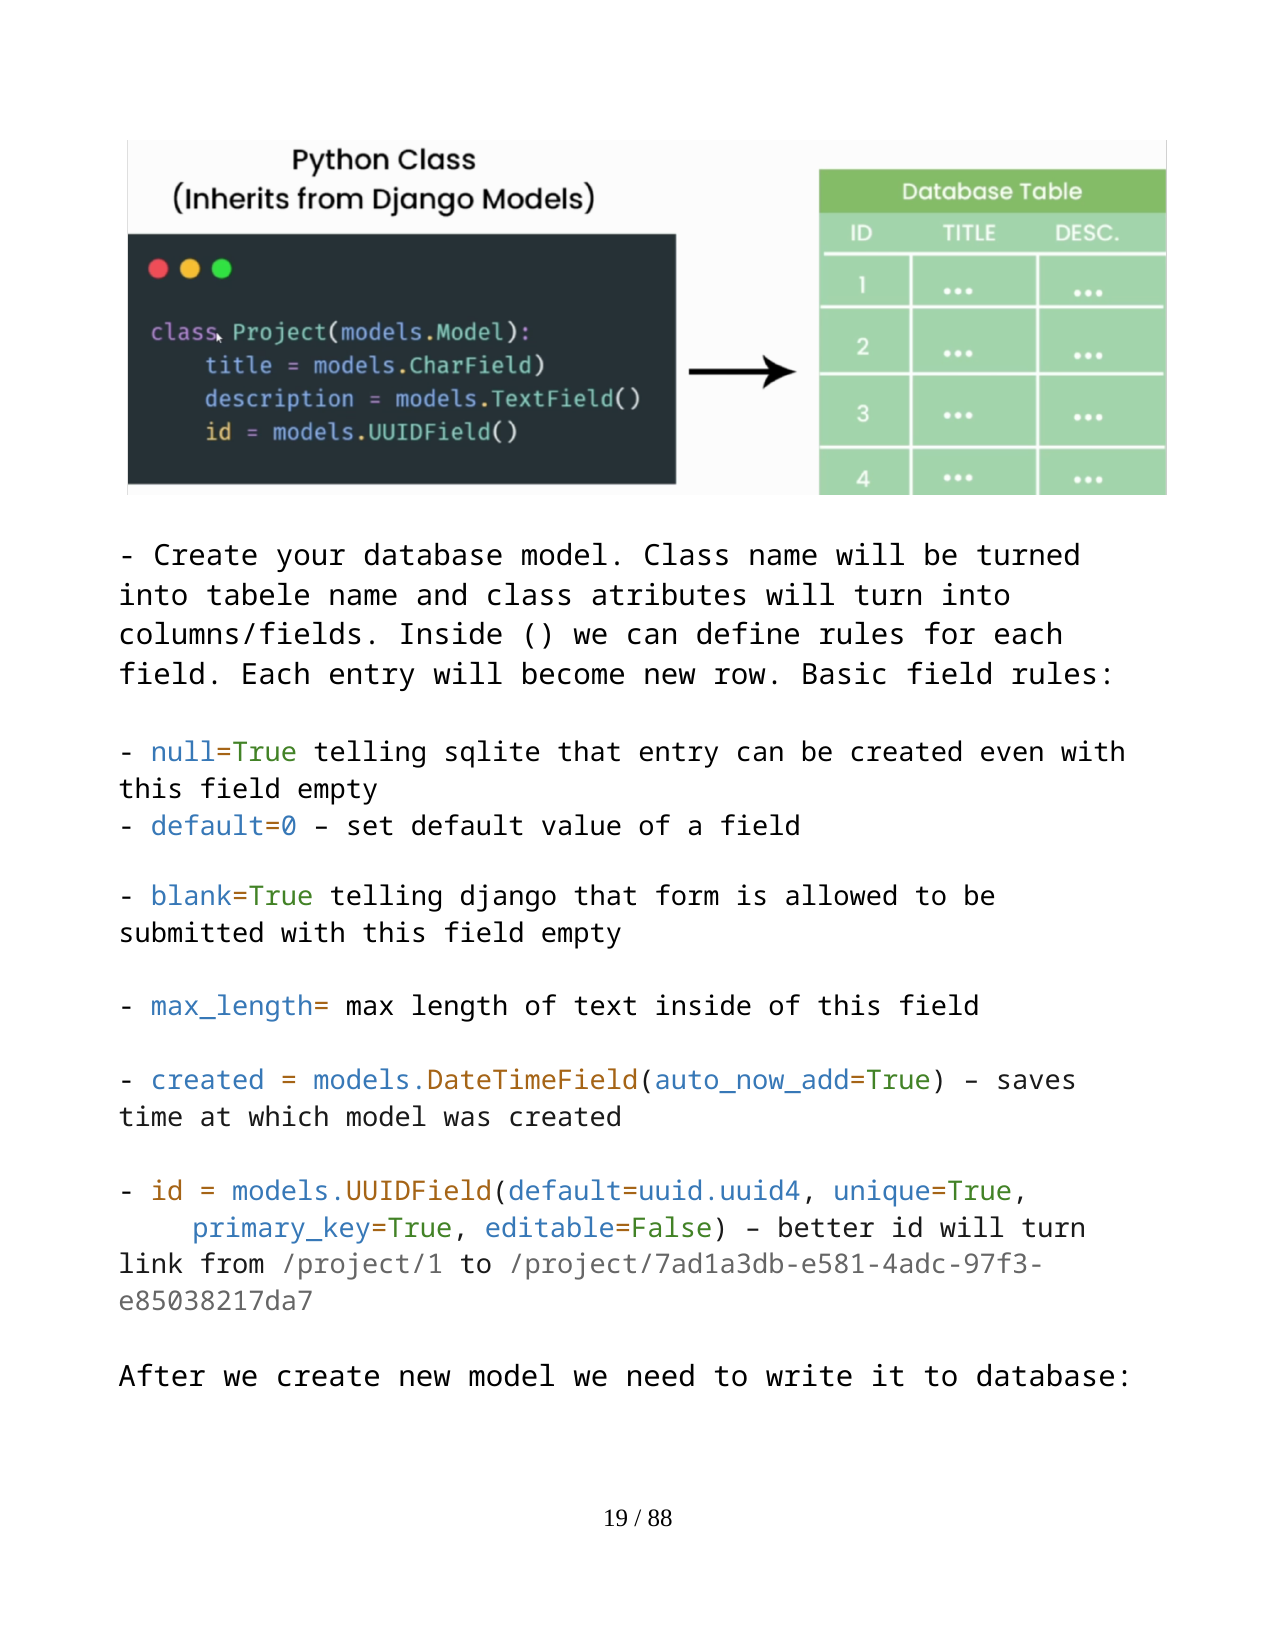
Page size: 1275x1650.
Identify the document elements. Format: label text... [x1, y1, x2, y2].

text - max_length= max length of text inside of this field [118, 987, 1157, 1024]
picture [127, 140, 1167, 495]
text - default=0 – set default value of a field [118, 806, 1157, 843]
text - null=True telling sqlite that entry can be created even with this field empty [118, 733, 1157, 806]
text - id = models.UUIDField(default=uuid.uuid4, unique=True, primary_key=True, editable=False) – better id will turn link from /project/1 to /project/7ad1a3db-e581-4adc-97f3-e85038217da7 [118, 1171, 1157, 1319]
text - created = models.DateTimeField(auto_now_add=True) – saves time at which model was created [118, 1061, 1157, 1134]
text After we create new model we need to write it to database: [118, 1356, 1157, 1395]
text - Create your database model. Class name will be turned into tabele name and class atributes will turn into columns/fields. Inside () we can define rules for each field. Each entry will become new row. Basic field rules: [118, 534, 1157, 693]
text - blank=True telling django that form is allowed to be submitted with this field empty [118, 876, 1157, 950]
